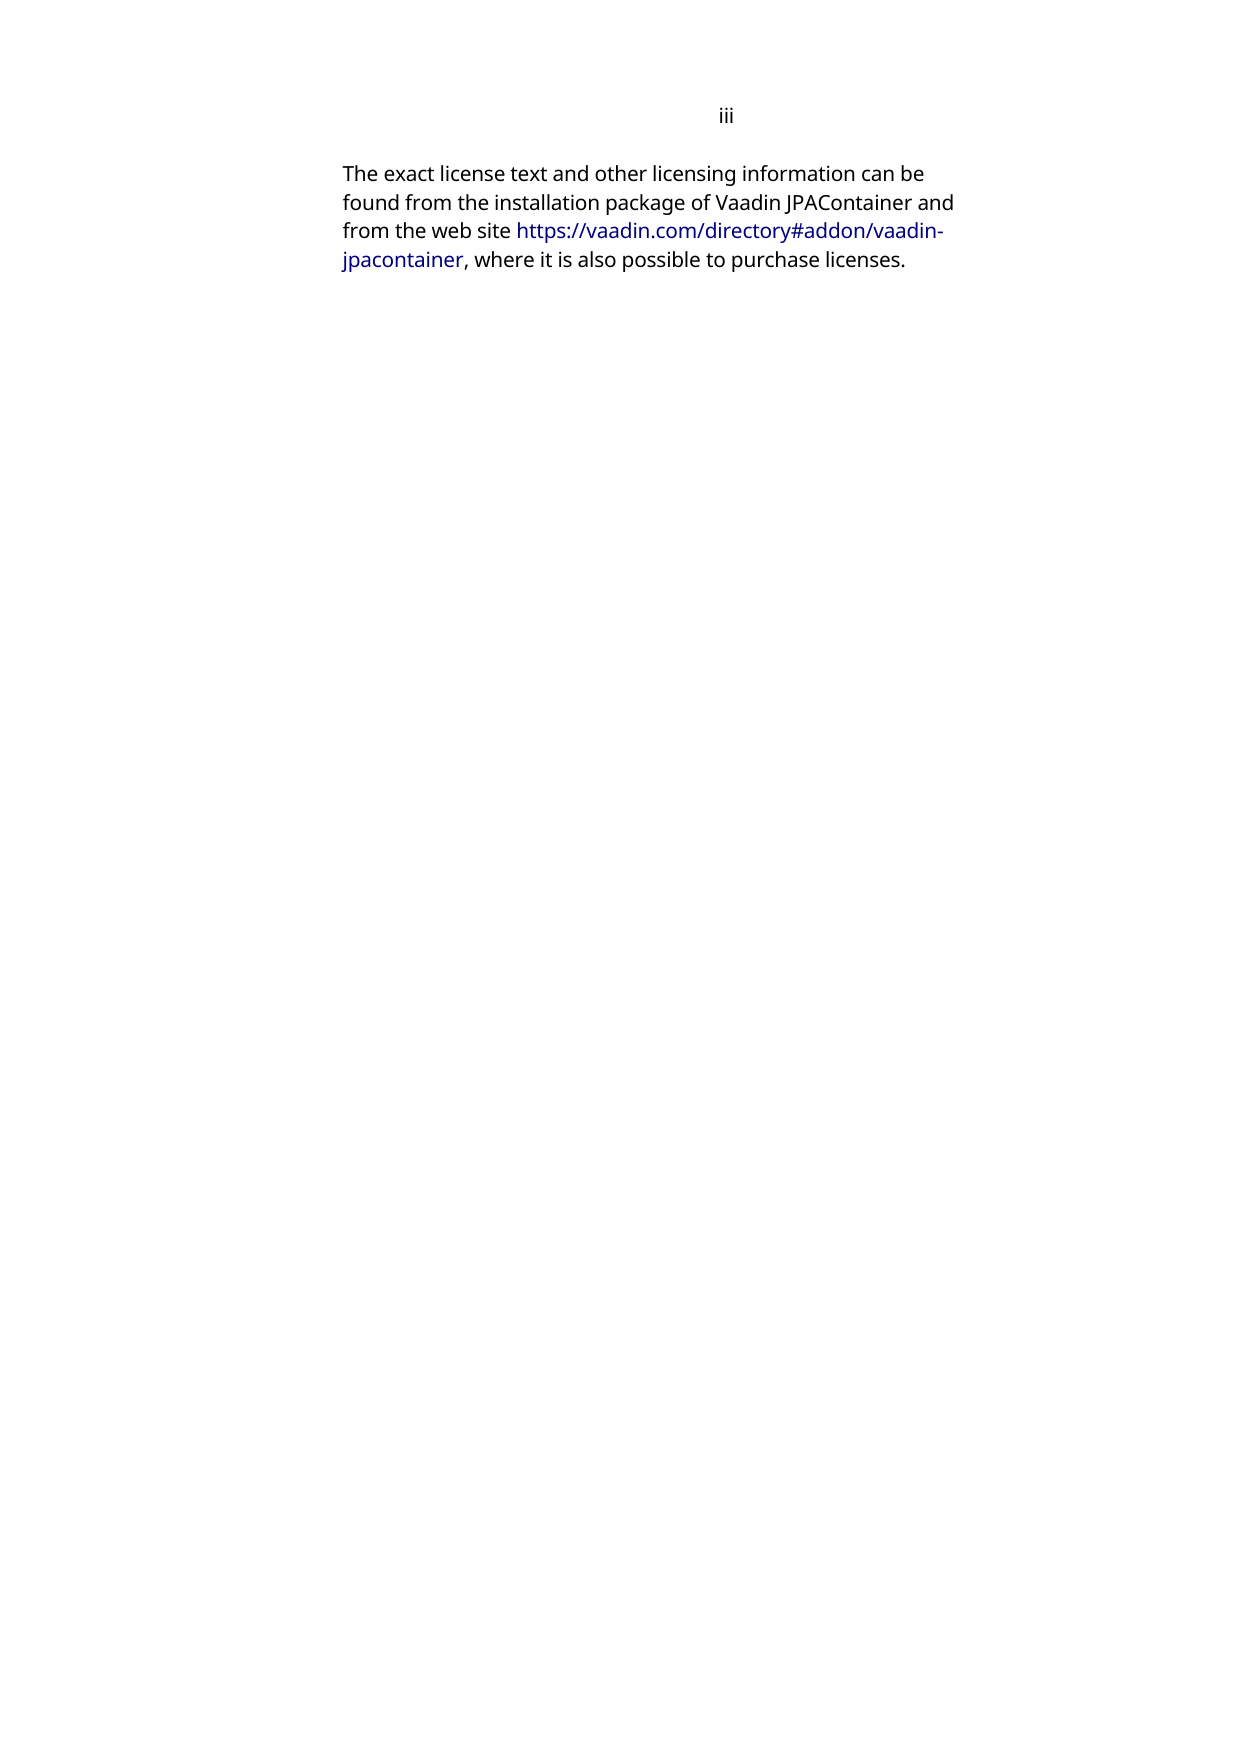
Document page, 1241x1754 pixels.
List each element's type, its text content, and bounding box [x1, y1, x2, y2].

text The exact license text and other licensing information can be found from the installation package of Vaadin JPAContainer and from the web site https://vaadin.com/directory#addon/vaadin-jpacontainer, where it is also possible to purchase licenses. [342, 159, 957, 273]
